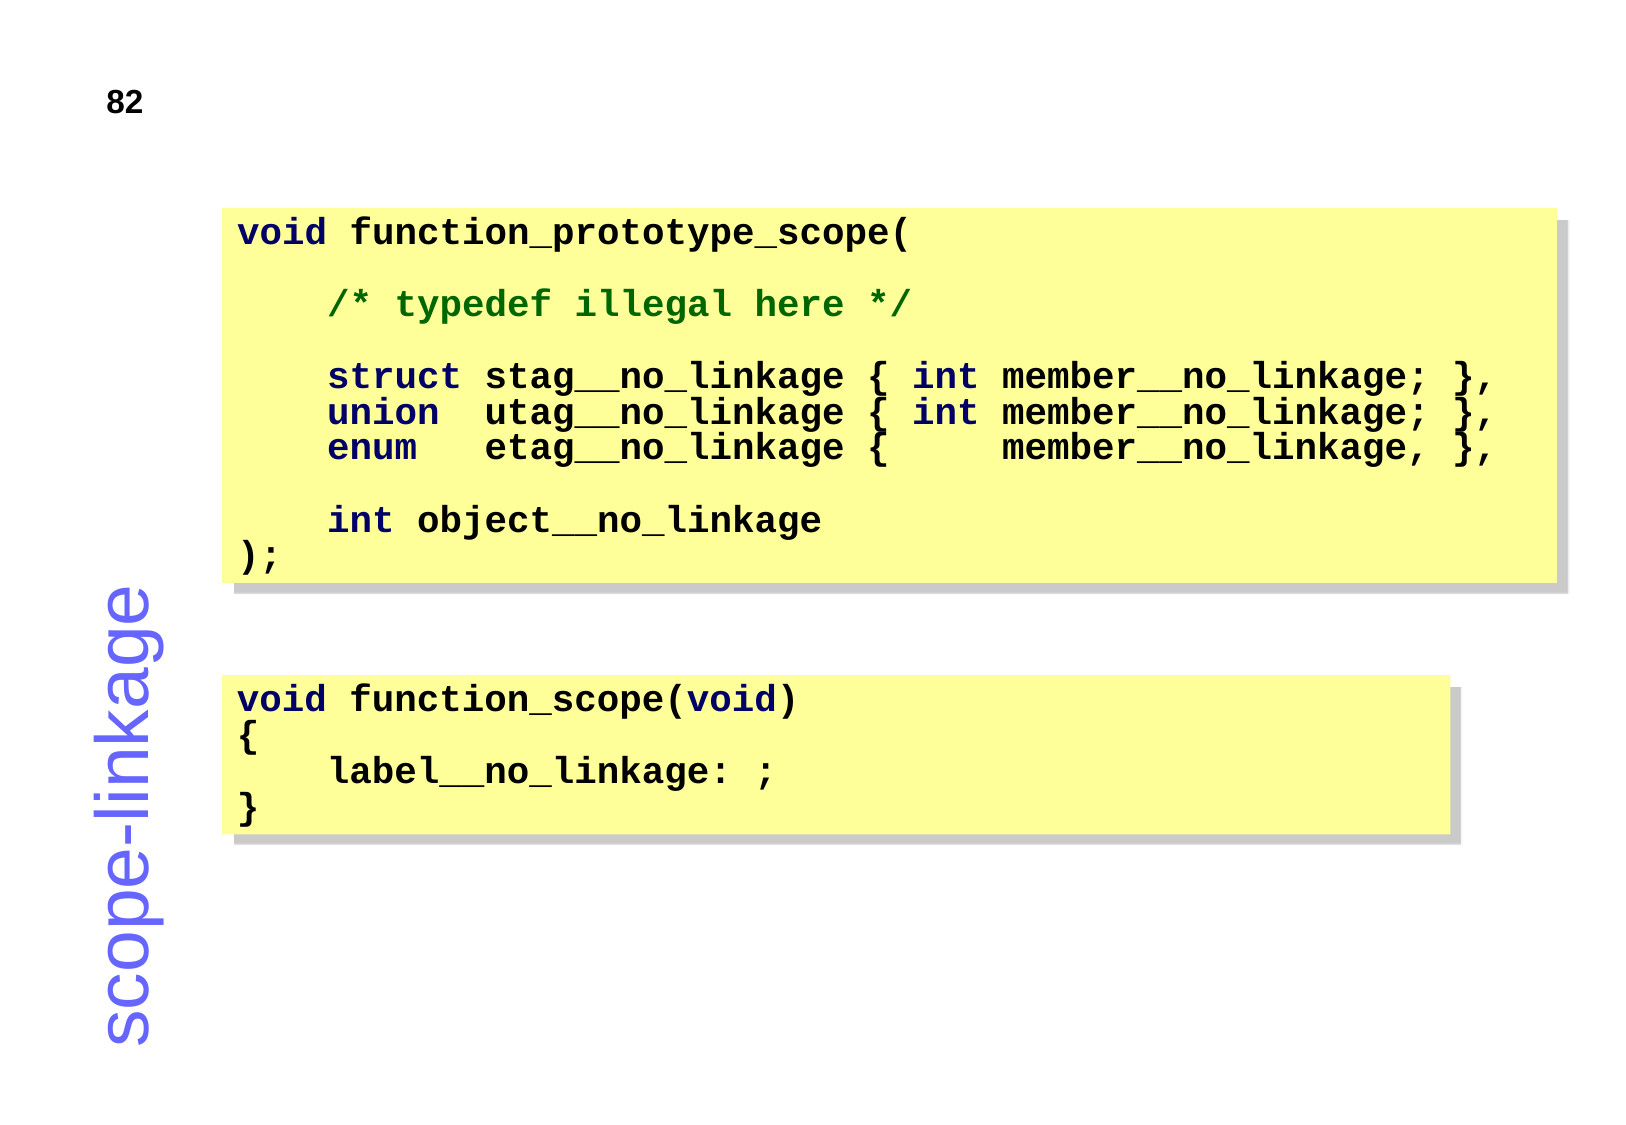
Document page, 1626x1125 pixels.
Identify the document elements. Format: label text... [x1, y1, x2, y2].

title scope-linkage [50, 187, 188, 1063]
text_box void function_prototype_scope( /* typedef illegal here */ struct stag__no_linkage { int member__no_linkage; }, union utag__no_linkage { int member__no_linkage; }, enum etag__no_linkage { member__no_linkage, }, int object__no_linkage ); [221, 207, 1557, 583]
text_box void function_scope(void) { label__no_linkage: ; } [221, 675, 1451, 835]
